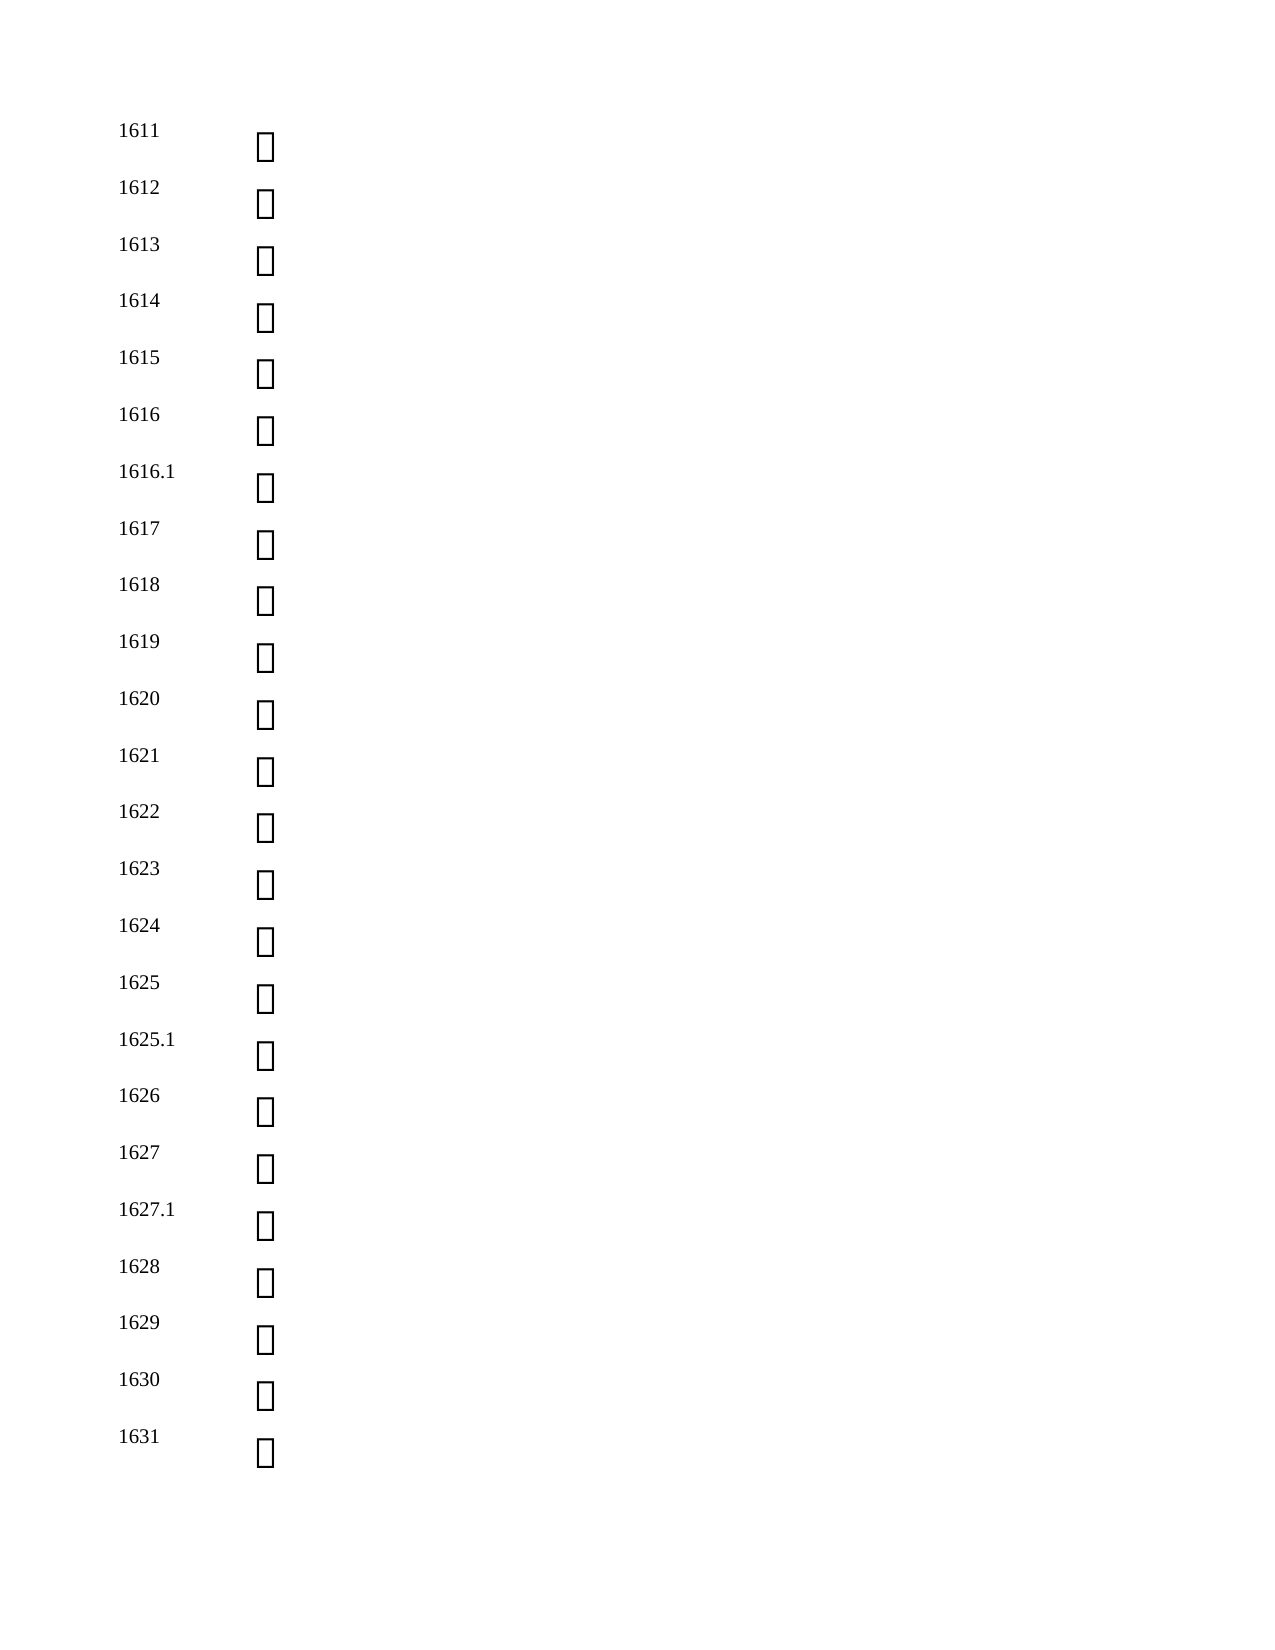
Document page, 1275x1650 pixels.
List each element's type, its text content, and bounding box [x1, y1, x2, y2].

table_cell 𒳕 [253, 402, 466, 459]
table_cell 𒳓 [253, 289, 466, 345]
table_cell 1627 [118, 1140, 253, 1197]
table_cell 𒳐 [253, 118, 466, 175]
table_cell 1612 [118, 175, 253, 232]
table_cell 1615 [118, 345, 253, 402]
table_cell 𒳛 [253, 743, 466, 799]
table_cell 1625 [118, 970, 253, 1026]
table_cell 𒳚 [253, 686, 466, 743]
table_cell 𒳗 [253, 516, 466, 572]
table_cell 1629 [118, 1310, 253, 1367]
table_cell 1623 [118, 856, 253, 913]
table_cell 𒳑 [253, 175, 466, 232]
table_cell 1626 [118, 1083, 253, 1140]
table_cell 𒳝 [253, 856, 466, 913]
table_cell 1620 [118, 686, 253, 743]
table_cell 𒳣 [253, 1197, 466, 1253]
table_cell 𒳜 [253, 799, 466, 856]
table_cell 1618 [118, 572, 253, 629]
table_cell 1616 [118, 402, 253, 459]
table_cell 𒳘 [253, 572, 466, 629]
table_cell 1614 [118, 289, 253, 345]
table_cell 𒳧 [253, 1424, 466, 1481]
table_cell 1630 [118, 1367, 253, 1424]
table_cell 𒳦 [253, 1367, 466, 1424]
table_cell 𒳢 [253, 1140, 466, 1197]
table_cell 𒳡 [253, 1083, 466, 1140]
table_cell 𒳤 [253, 1254, 466, 1310]
table_cell 1611 [118, 118, 253, 175]
table_cell 1622 [118, 799, 253, 856]
table_cell 1613 [118, 232, 253, 288]
table_cell 1625.1 [118, 1026, 253, 1083]
table_cell 𒳠 [253, 1026, 466, 1083]
table_cell 𒳙 [253, 629, 466, 686]
table_cell 𒳔 [253, 345, 466, 402]
table_cell 𒳥 [253, 1310, 466, 1367]
table_cell 𒳟 [253, 970, 466, 1026]
table_cell 𒳒 [253, 232, 466, 288]
table_cell 𒳖 [253, 459, 466, 516]
table_cell 1627.1 [118, 1197, 253, 1253]
table_cell 1619 [118, 629, 253, 686]
table_cell 1631 [118, 1424, 253, 1481]
table_cell 1628 [118, 1254, 253, 1310]
table_cell 1616.1 [118, 459, 253, 516]
table_cell 1617 [118, 516, 253, 572]
table_cell 𒳞 [253, 913, 466, 970]
table_cell 1621 [118, 743, 253, 799]
table_cell 1624 [118, 913, 253, 970]
